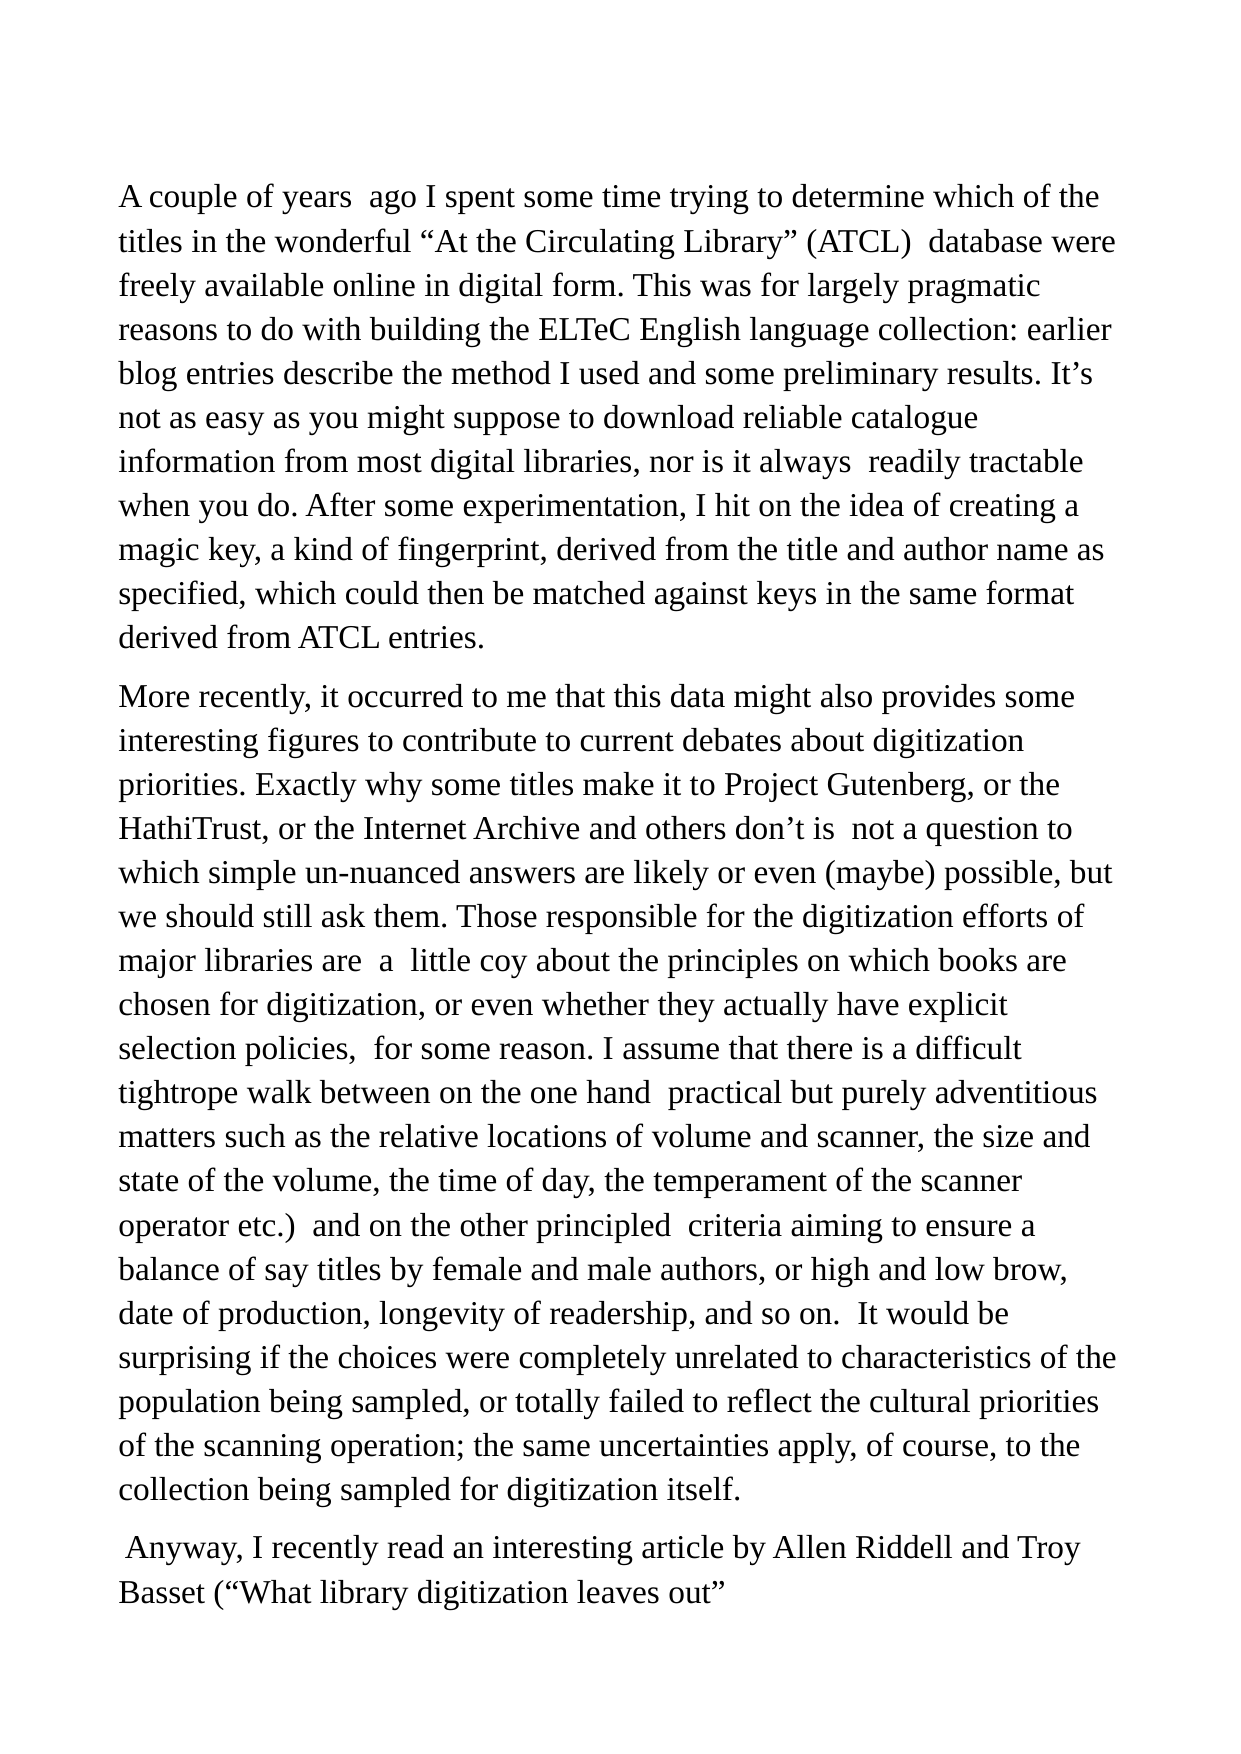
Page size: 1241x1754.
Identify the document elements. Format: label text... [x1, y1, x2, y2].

text More recently, it occurred to me that this data might also provides some interesting figures to contribute to current debates about digitization priorities. Exactly why some titles make it to Project Gutenberg, or the HathiTrust, or the Internet Archive and others don’t is not a question to which simple un-nuanced answers are likely or even (maybe) possible, but we should still ask them. Those responsible for the digitization efforts of major libraries are a little coy about the principles on which books are chosen for digitization, or even whether they actually have explicit selection policies, for some reason. I assume that there is a difficult tightrope walk between on the one hand practical but purely adventitious matters such as the relative locations of volume and scanner, the size and state of the volume, the time of day, the temperament of the scanner operator etc.) and on the other principled criteria aiming to ensure a balance of say titles by female and male authors, or high and low brow, date of production, longevity of readership, and so on. It would be surprising if the choices were completely unrelated to characteristics of the population being sampled, or totally failed to reflect the cultural priorities of the scanning operation; the same uncertainties apply, of course, to the collection being sampled for digitization itself. [118, 676, 1122, 1507]
text Anyway, I recently read an interesting article by Allen Riddell and Troy Basset (“What library digitization leaves out” [118, 1528, 1122, 1610]
text A couple of years ago I spent some time trying to determine which of the titles in the wonderful “At the Circulating Library” (ATCL) database were freely available online in digital form. This was for largely pragmatic reasons to do with building the ELTeC English language collection: earlier blog entries describe the method I used and some preliminary results. It’s not as easy as you might suppose to download reliable catalogue information from most digital libraries, nor is it always readily tractable when you do. After some experimentation, I hit on the idea of creating a magic key, a kind of fingerprint, derived from the title and author name as specified, which could then be matched against keys in the same format derived from ATCL entries. [118, 177, 1122, 656]
